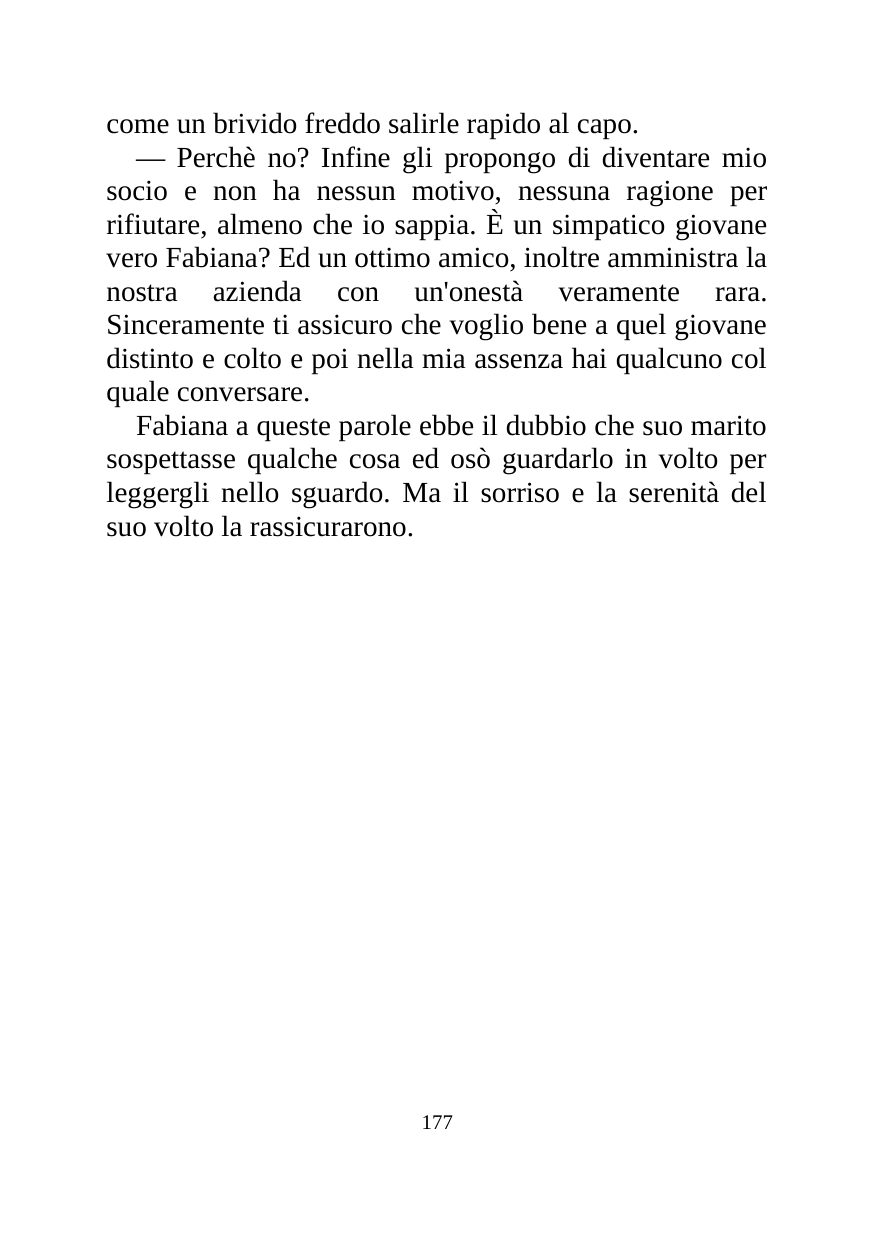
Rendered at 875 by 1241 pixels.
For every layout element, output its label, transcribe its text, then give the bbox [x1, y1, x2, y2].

text Fabiana a queste parole ebbe il dubbio che suo marito sospettasse qualche cosa ed osò guardarlo in volto per leggergli nello sguardo. Ma il sorriso e la serenità del suo volto la rassicurarono. [106, 408, 768, 542]
text come un brivido freddo salirle rapido al capo. [106, 106, 768, 140]
text — Perchè no? Infine gli propongo di diventare mio socio e non ha nessun motivo, nessuna ragione per rifiutare, almeno che io sappia. È un simpatico giovane vero Fabiana? Ed un ottimo amico, inoltre amministra la nostra azienda con un'onestà veramente rara. Sinceramente ti assicuro che voglio bene a quel giovane distinto e colto e poi nella mia assenza hai qualcuno col quale conversare. [106, 140, 768, 408]
